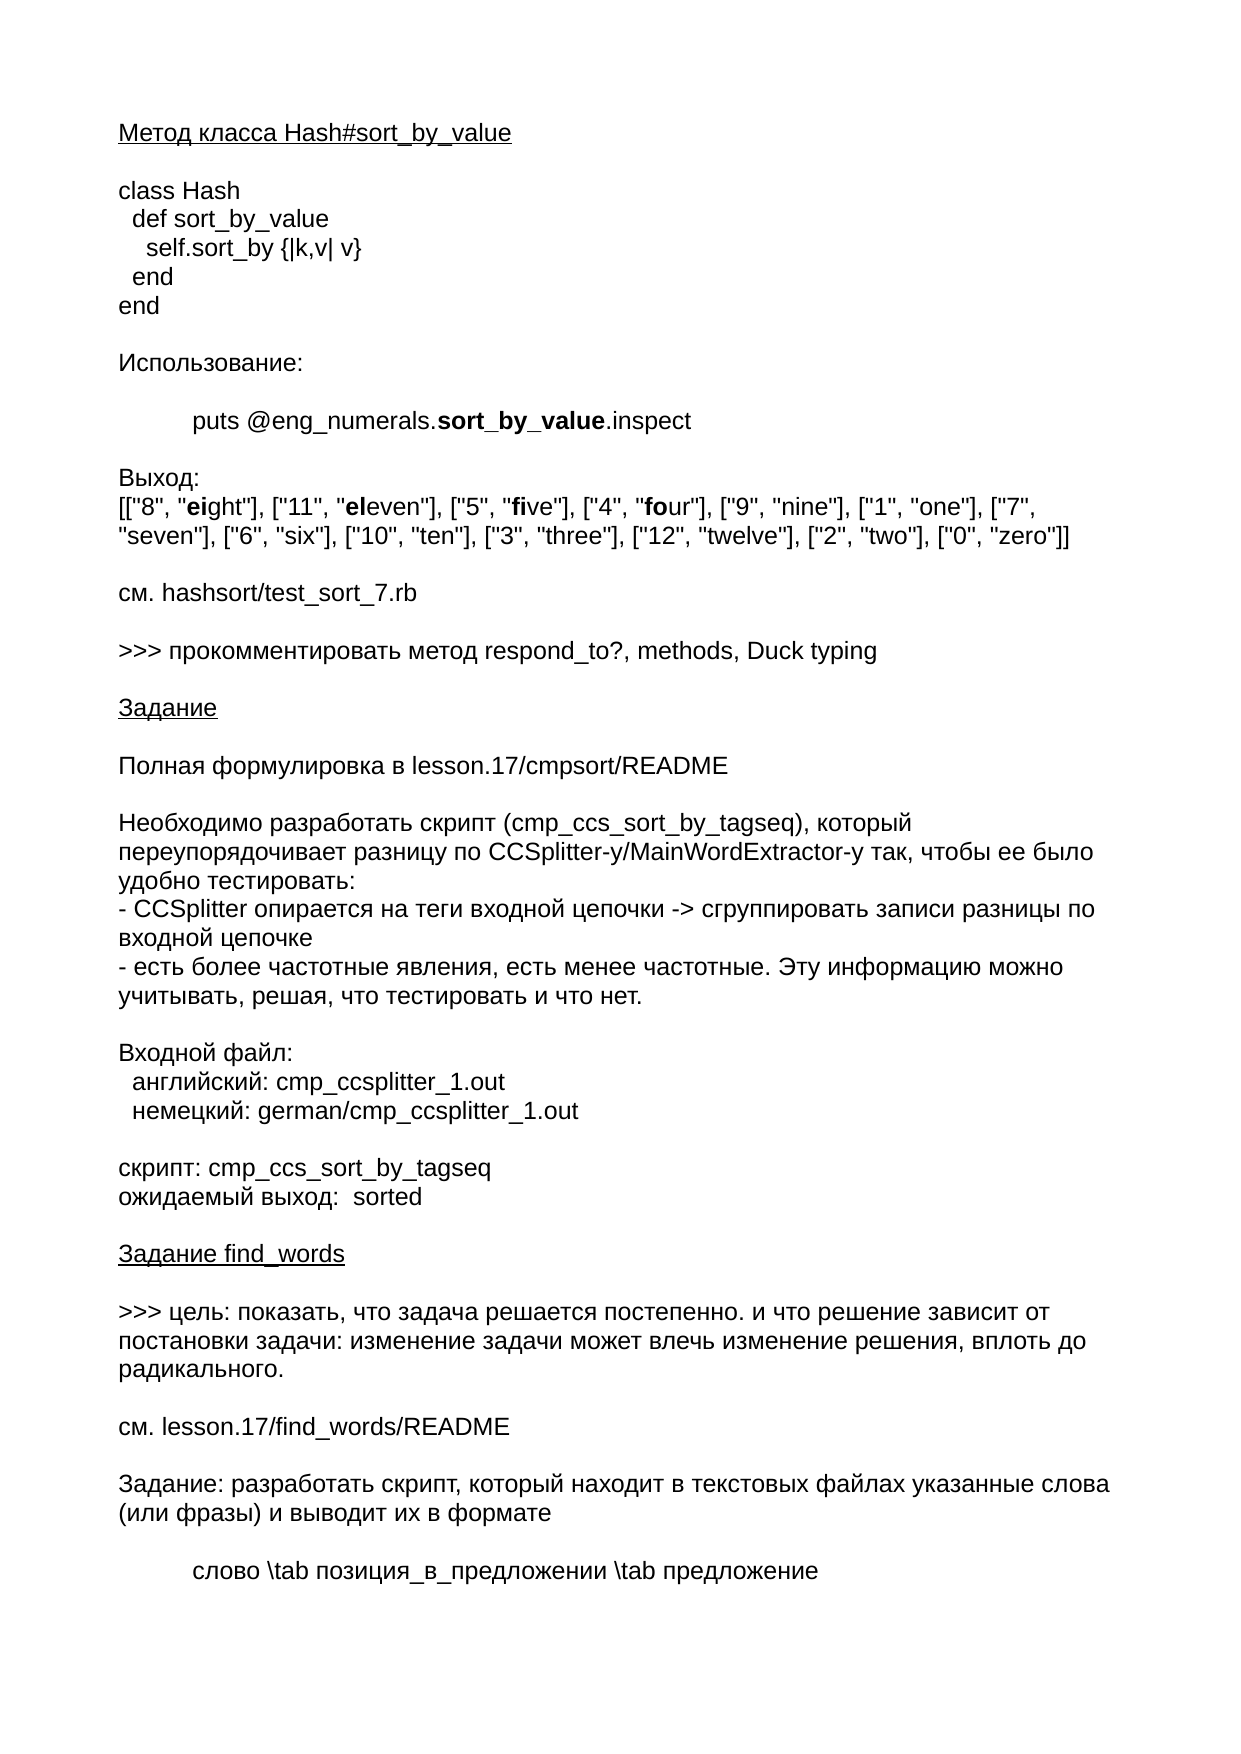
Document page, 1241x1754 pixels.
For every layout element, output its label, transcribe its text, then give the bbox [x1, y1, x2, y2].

text Метод класса Hash#sort_by_value [118, 118, 1122, 147]
text см. lesson.17/find_words/README [118, 1412, 1122, 1441]
text Использование: [118, 348, 1122, 377]
text end [118, 262, 1122, 291]
text слово \tab позиция_в_предложении \tab предложение [118, 1556, 1122, 1584]
text английский: cmp_ccsplitter_1.out [118, 1067, 1122, 1096]
text Задание find_words [118, 1239, 1122, 1268]
text - CCSplitter опирается на теги входной цепочки -> сгруппировать записи разницы по входной цепочке [118, 894, 1122, 952]
text ожидаемый выход: sorted [118, 1182, 1122, 1211]
text Выход: [118, 463, 1122, 492]
text def sort_by_value [118, 204, 1122, 233]
text >>> цель: показать, что задача решается постепенно. и что решение зависит от постановки задачи: изменение задачи может влечь изменение решения, вплоть до радикального. [118, 1297, 1122, 1383]
text Необходимо разработать скрипт (cmp_ccs_sort_by_tagseq), который переупорядочивает разницу по CCSplitter-у/MainWordExtractor-у так, чтобы ее было удобно тестировать: [118, 808, 1122, 894]
text puts @eng_numerals.sort_by_value.inspect [118, 406, 1122, 434]
text self.sort_by {|k,v| v} [118, 233, 1122, 262]
text [["8", "eight"], ["11", "eleven"], ["5", "five"], ["4", "four"], ["9", "nine"], ["1", "one"], ["7", "seven"], ["6", "six"], ["10", "ten"], ["3", "three"], ["12", "twelve"], ["2", "two"], ["0", "zero"]] [118, 492, 1122, 549]
text Задание [118, 693, 1122, 722]
text >>> прокомментировать метод respond_to?, methods, Duck typing [118, 636, 1122, 664]
text Входной файл: [118, 1038, 1122, 1067]
text Полная формулировка в lesson.17/cmpsort/README [118, 751, 1122, 779]
text скрипт: cmp_ccs_sort_by_tagseq [118, 1153, 1122, 1182]
text - есть более частотные явления, есть менее частотные. Эту информацию можно учитывать, решая, что тестировать и что нет. [118, 952, 1122, 1009]
text см. hashsort/test_sort_7.rb [118, 578, 1122, 607]
text Задание: разработать скрипт, который находит в текстовых файлах указанные слова (или фразы) и выводит их в формате [118, 1469, 1122, 1527]
text end [118, 291, 1122, 319]
text class Hash [118, 176, 1122, 204]
text немецкий: german/cmp_ccsplitter_1.out [118, 1096, 1122, 1124]
